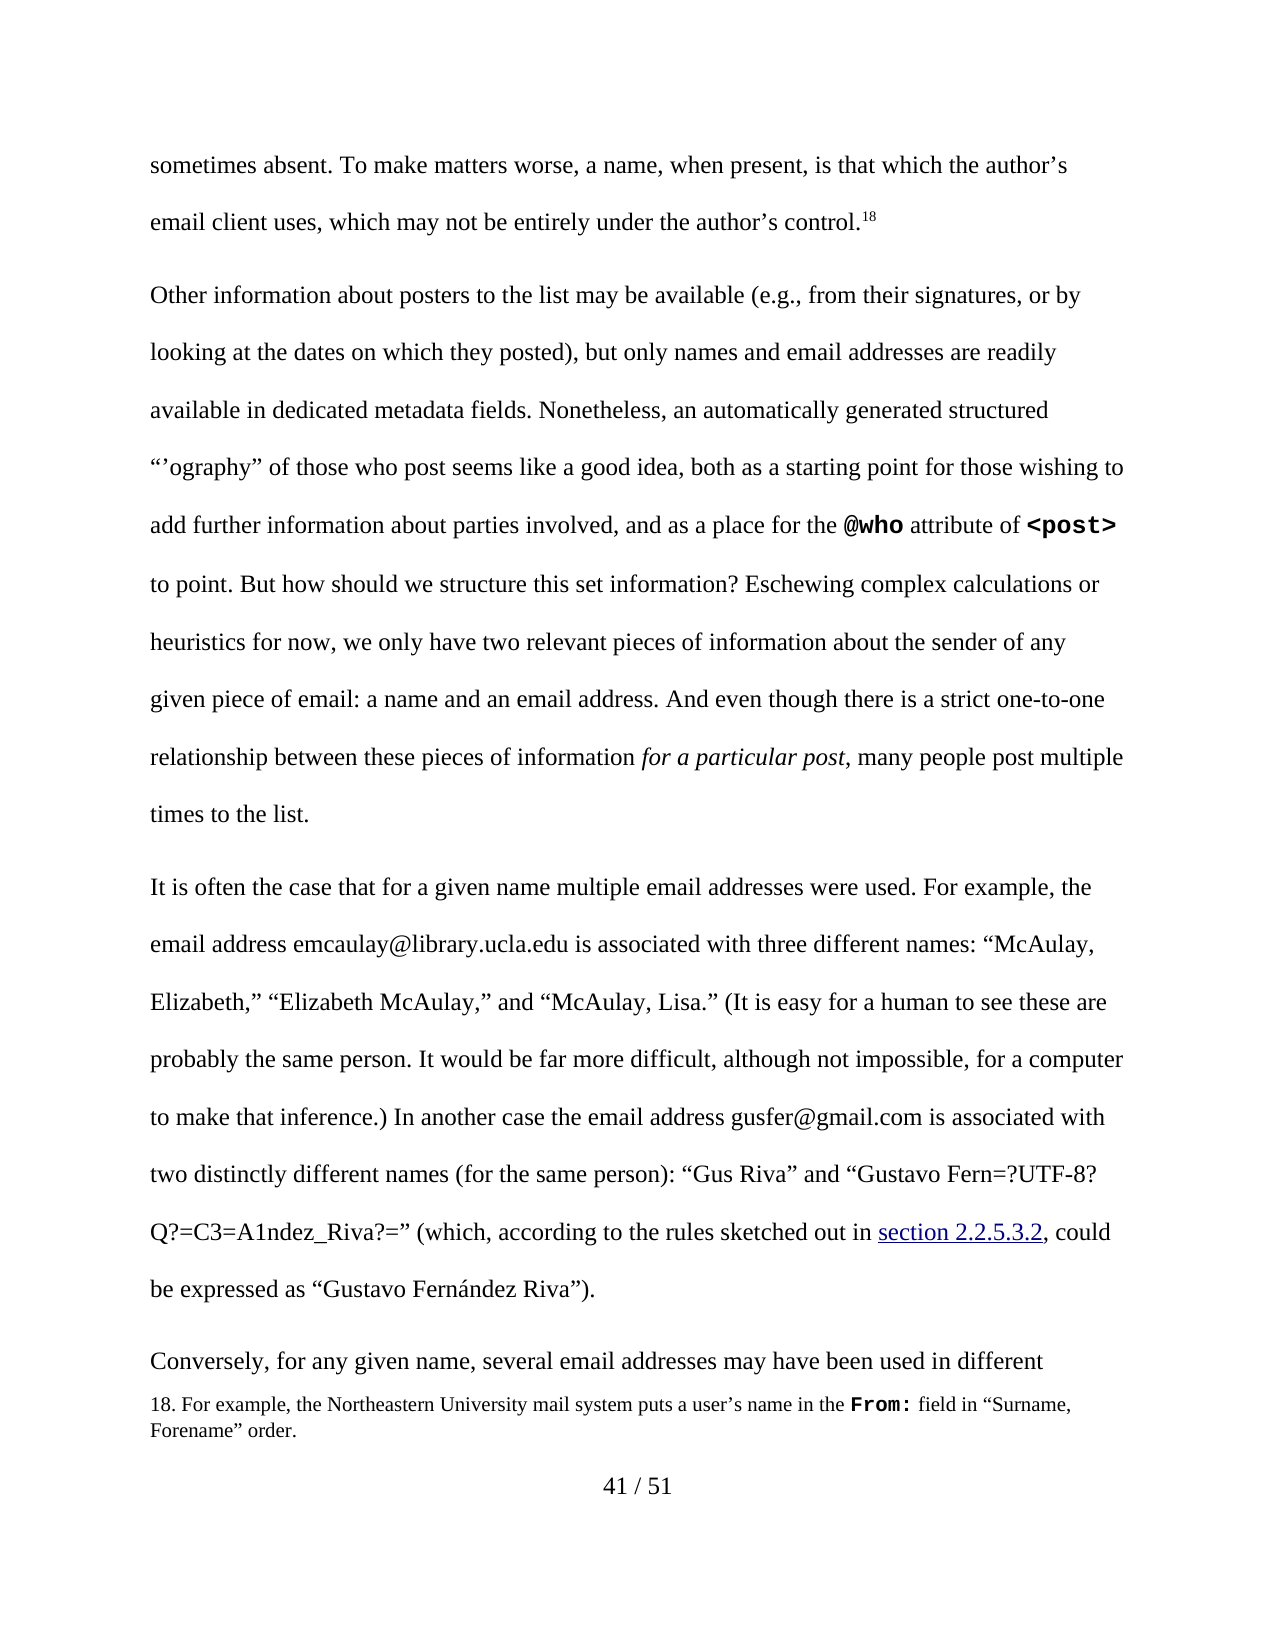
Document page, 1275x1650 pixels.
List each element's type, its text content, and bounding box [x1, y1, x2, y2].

text . For example, the Northeastern University mail system puts a user’s name in the From: field in “Surname, Forename” order. [150, 1392, 1125, 1442]
text sometimes absent. To make matters worse, a name, when present, is that which the author’s email client uses, which may not be entirely under the author’s control. [150, 150, 1125, 236]
text It is often the case that for a given name multiple email addresses were used. For example, the email address emcaulay@library.ucla.edu is associated with three different names: “McAulay, Elizabeth,” “Elizabeth McAulay,” and “McAulay, Lisa.” (It is easy for a human to see these are probably the same person. It would be far more difficult, although not impossible, for a computer to make that inference.) In another case the email address gusfer@gmail.com is associated with two distinctly different names (for the same person): “Gus Riva” and “Gustavo Fern=?UTF-8?Q?=C3=A1ndez_Riva?=” (which, according to the rules sketched out in section 2.2.5.3.2, could be expressed as “Gustavo Fernández Riva”). [150, 872, 1125, 1303]
text Other information about posters to the list may be available (e.g., from their signatures, or by looking at the dates on which they posted), but only names and email addresses are readily available in dedicated metadata fields. Nonetheless, an automatically generated structured “’ography” of those who post seems like a good idea, both as a starting point for those wishing to add further information about parties involved, and as a place for the @who attribute of <post> to point. But how should we structure this set information? Eschewing complex calculations or heuristics for now, we only have two relevant pieces of information about the sender of any given piece of email: a name and an email address. And even though there is a strict one-to-one relationship between these pieces of information for a particular post, many people post multiple times to the list. [150, 280, 1125, 828]
text Conversely, for any given name, several email addresses may have been used in different [150, 1346, 1125, 1375]
